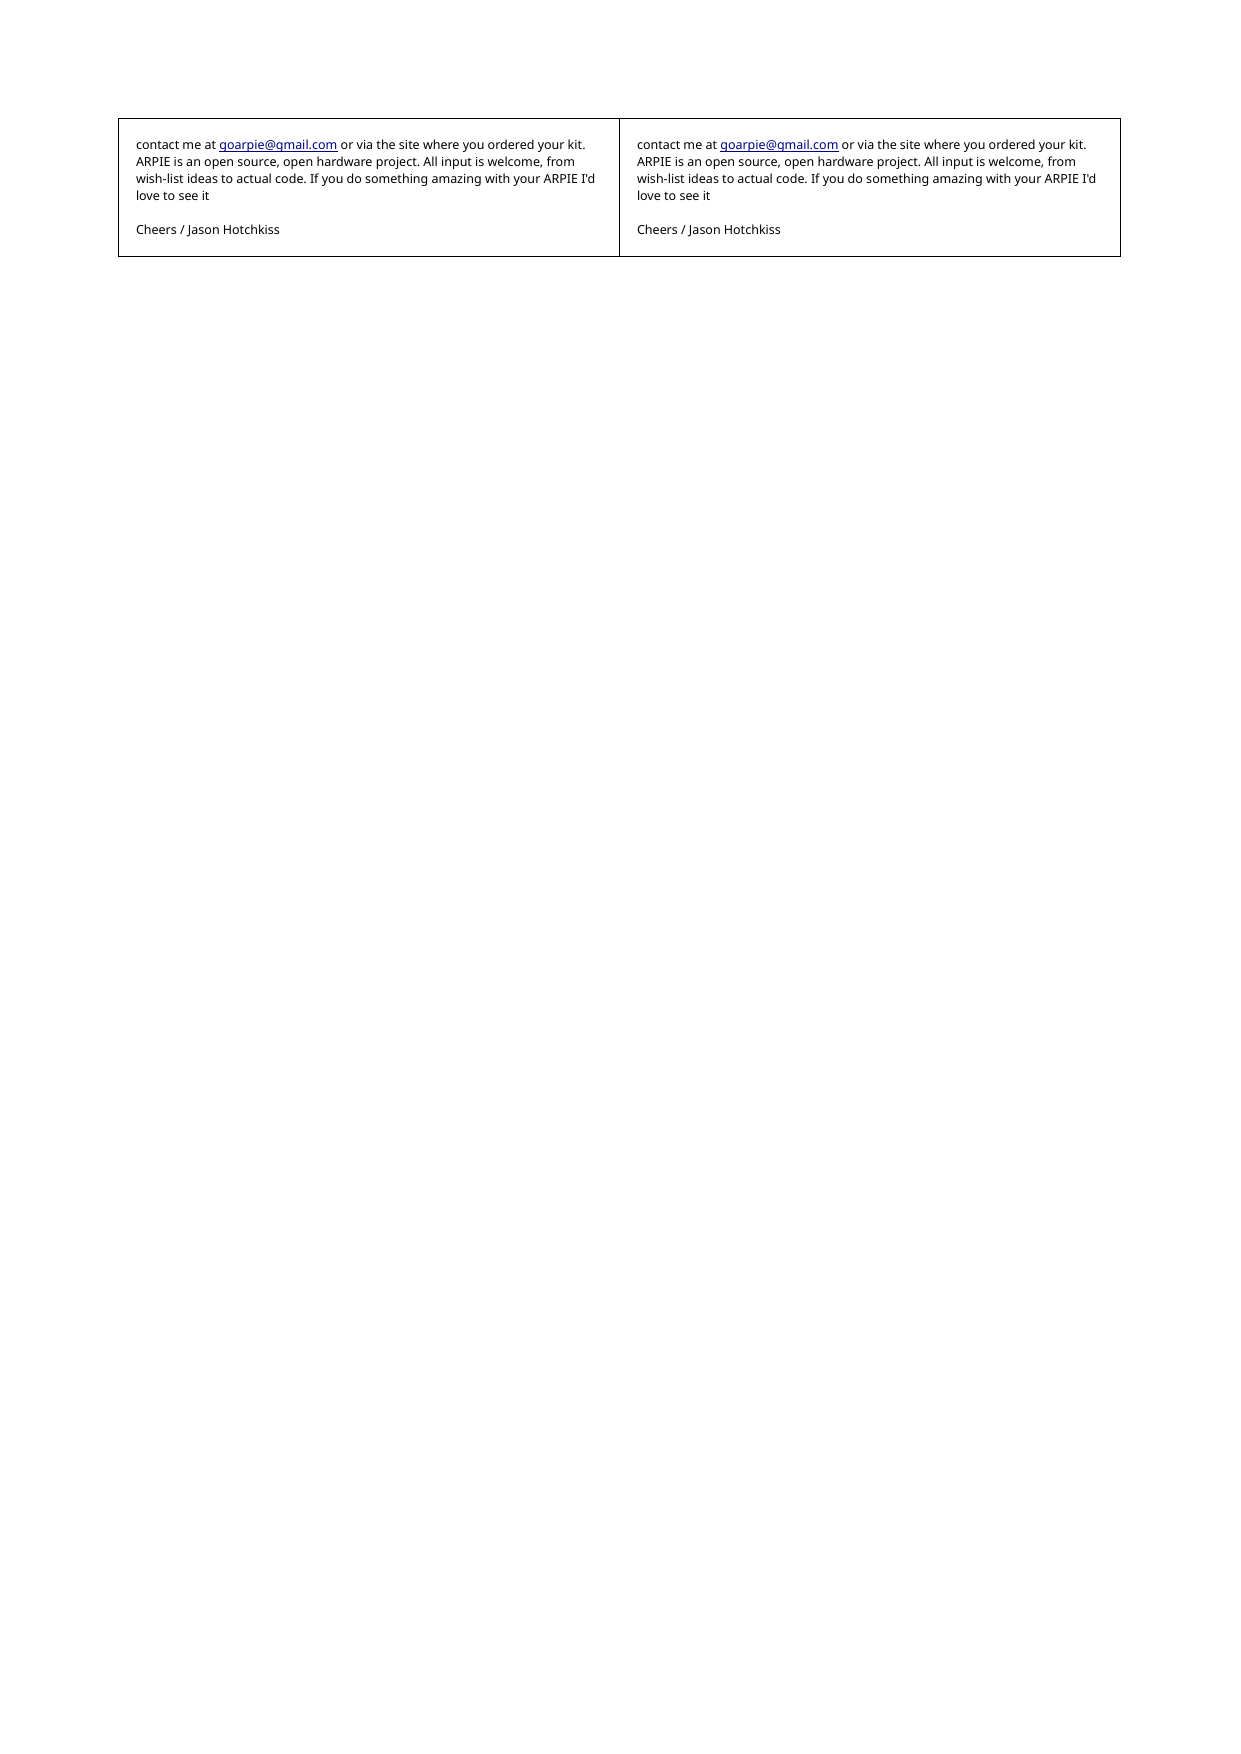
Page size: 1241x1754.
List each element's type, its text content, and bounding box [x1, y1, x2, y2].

table_header contact me at goarpie@gmail.com or via the site where you ordered your kit. ARPIE is an open source, open hardware project. All input is welcome, from wish-list ideas to actual code. If you do something amazing with your ARPIE I'd love to see it Cheers / Jason Hotchkiss [620, 119, 1120, 256]
table_header contact me at goarpie@gmail.com or via the site where you ordered your kit. ARPIE is an open source, open hardware project. All input is welcome, from wish-list ideas to actual code. If you do something amazing with your ARPIE I'd love to see it Cheers / Jason Hotchkiss [119, 119, 619, 256]
